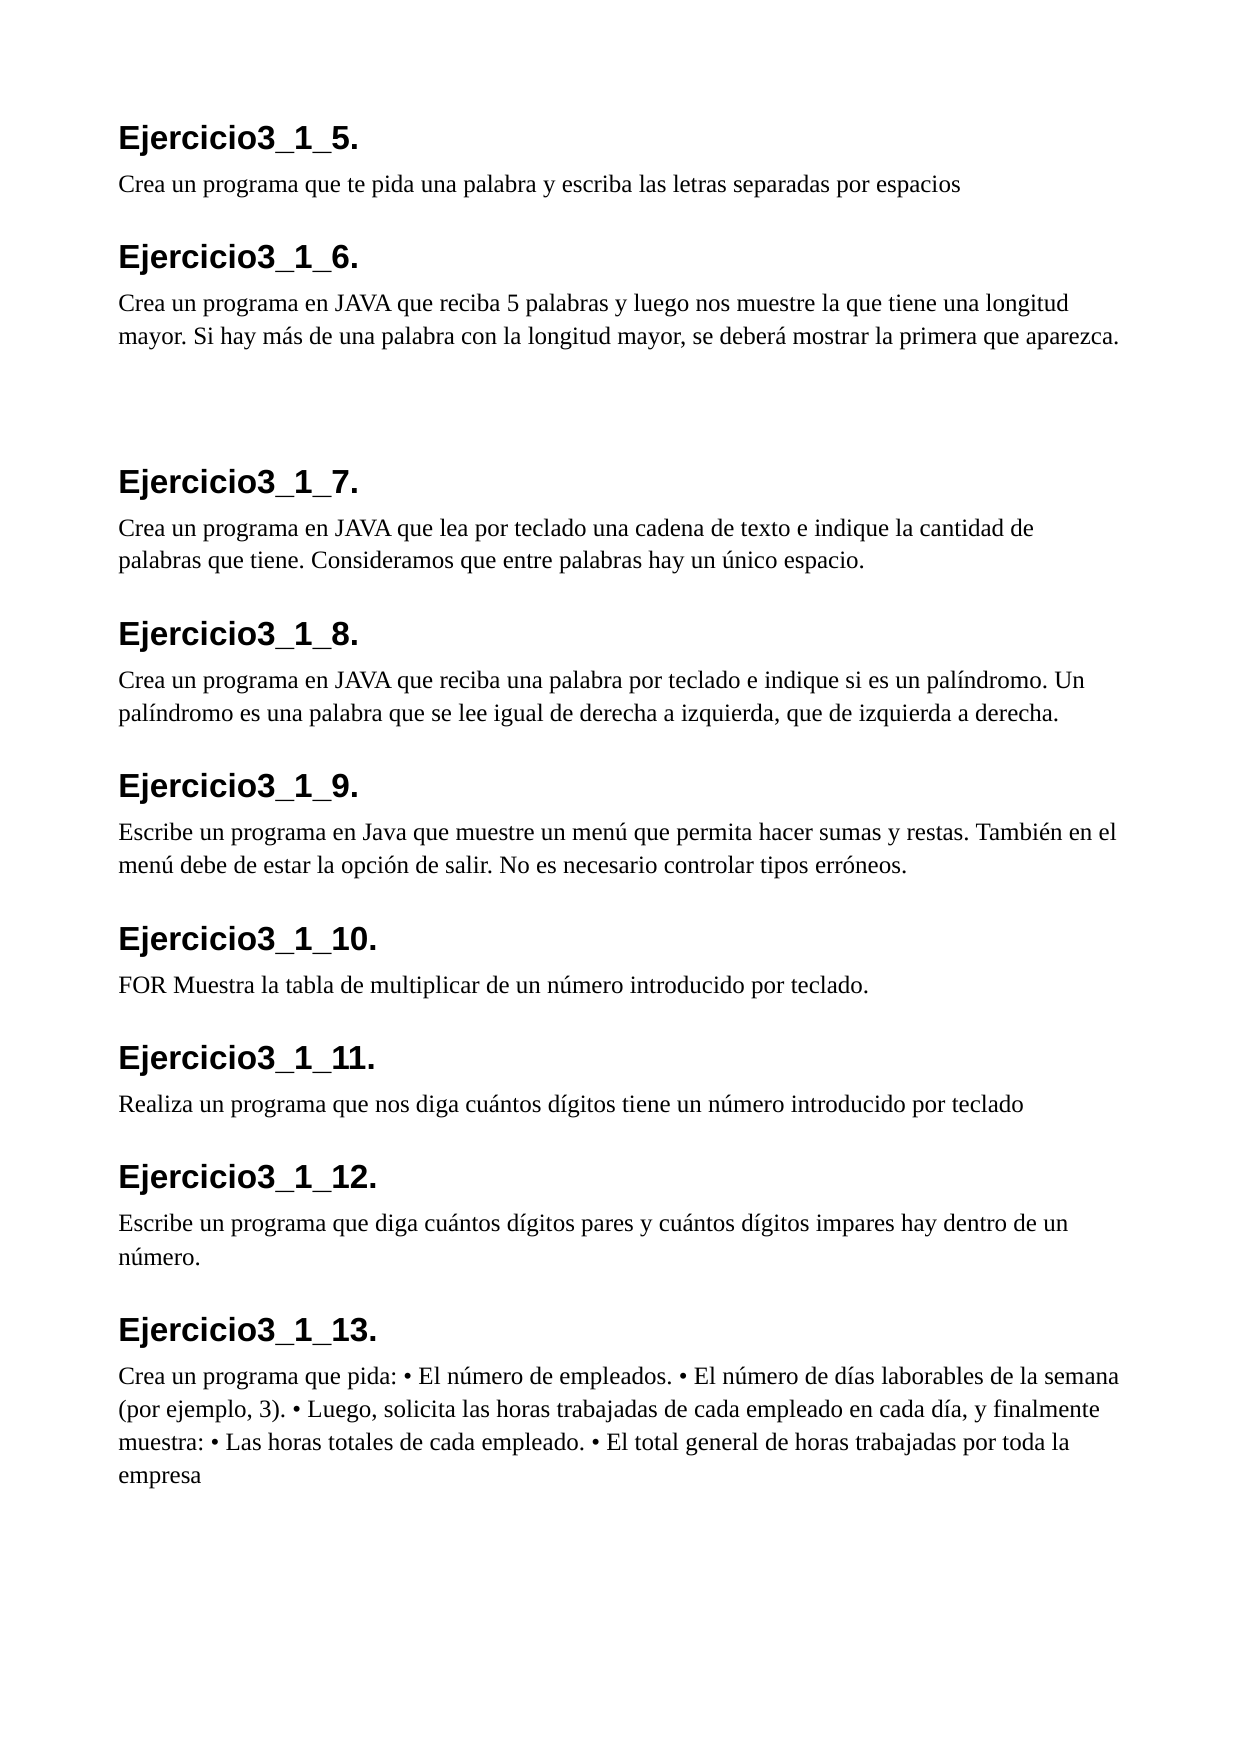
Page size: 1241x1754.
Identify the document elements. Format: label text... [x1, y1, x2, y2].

text Crea un programa que pida: • El número de empleados. • El número de días laborables de la semana (por ejemplo, 3). • Luego, solicita las horas trabajadas de cada empleado en cada día, y finalmente muestra: • Las horas totales de cada empleado. • El total general de horas trabajadas por toda la empresa [118, 1361, 1122, 1489]
text Crea un programa en JAVA que reciba una palabra por teclado e indique si es un palíndromo. Un palíndromo es una palabra que se lee igual de derecha a izquierda, que de izquierda a derecha. [118, 665, 1122, 727]
subtitle Ejercicio3_1_8. [118, 614, 1122, 652]
text Escribe un programa en Java que muestre un menú que permita hacer sumas y restas. También en el menú debe de estar la opción de salir. No es necesario controlar tipos erróneos. [118, 817, 1122, 879]
subtitle Ejercicio3_1_6. [118, 237, 1122, 276]
subtitle Ejercicio3_1_10. [118, 919, 1122, 957]
text Escribe un programa que diga cuántos dígitos pares y cuántos dígitos impares hay dentro de un número. [118, 1208, 1122, 1270]
text Crea un programa que te pida una palabra y escriba las letras separadas por espacios [118, 169, 1122, 198]
text Crea un programa en JAVA que reciba 5 palabras y luego nos muestre la que tiene una longitud mayor. Si hay más de una palabra con la longitud mayor, se deberá mostrar la primera que aparezca. [118, 288, 1122, 350]
subtitle Ejercicio3_1_7. [118, 462, 1122, 500]
subtitle Ejercicio3_1_5. [118, 118, 1122, 157]
subtitle Ejercicio3_1_12. [118, 1158, 1122, 1196]
subtitle Ejercicio3_1_13. [118, 1310, 1122, 1348]
text Crea un programa en JAVA que lea por teclado una cadena de texto e indique la cantidad de palabras que tiene. Consideramos que entre palabras hay un único espacio. [118, 513, 1122, 574]
text FOR Muestra la tabla de multiplicar de un número introducido por teclado. [118, 970, 1122, 998]
subtitle Ejercicio3_1_9. [118, 766, 1122, 805]
subtitle Ejercicio3_1_11. [118, 1038, 1122, 1077]
text Realiza un programa que nos diga cuántos dígitos tiene un número introducido por teclado [118, 1089, 1122, 1118]
